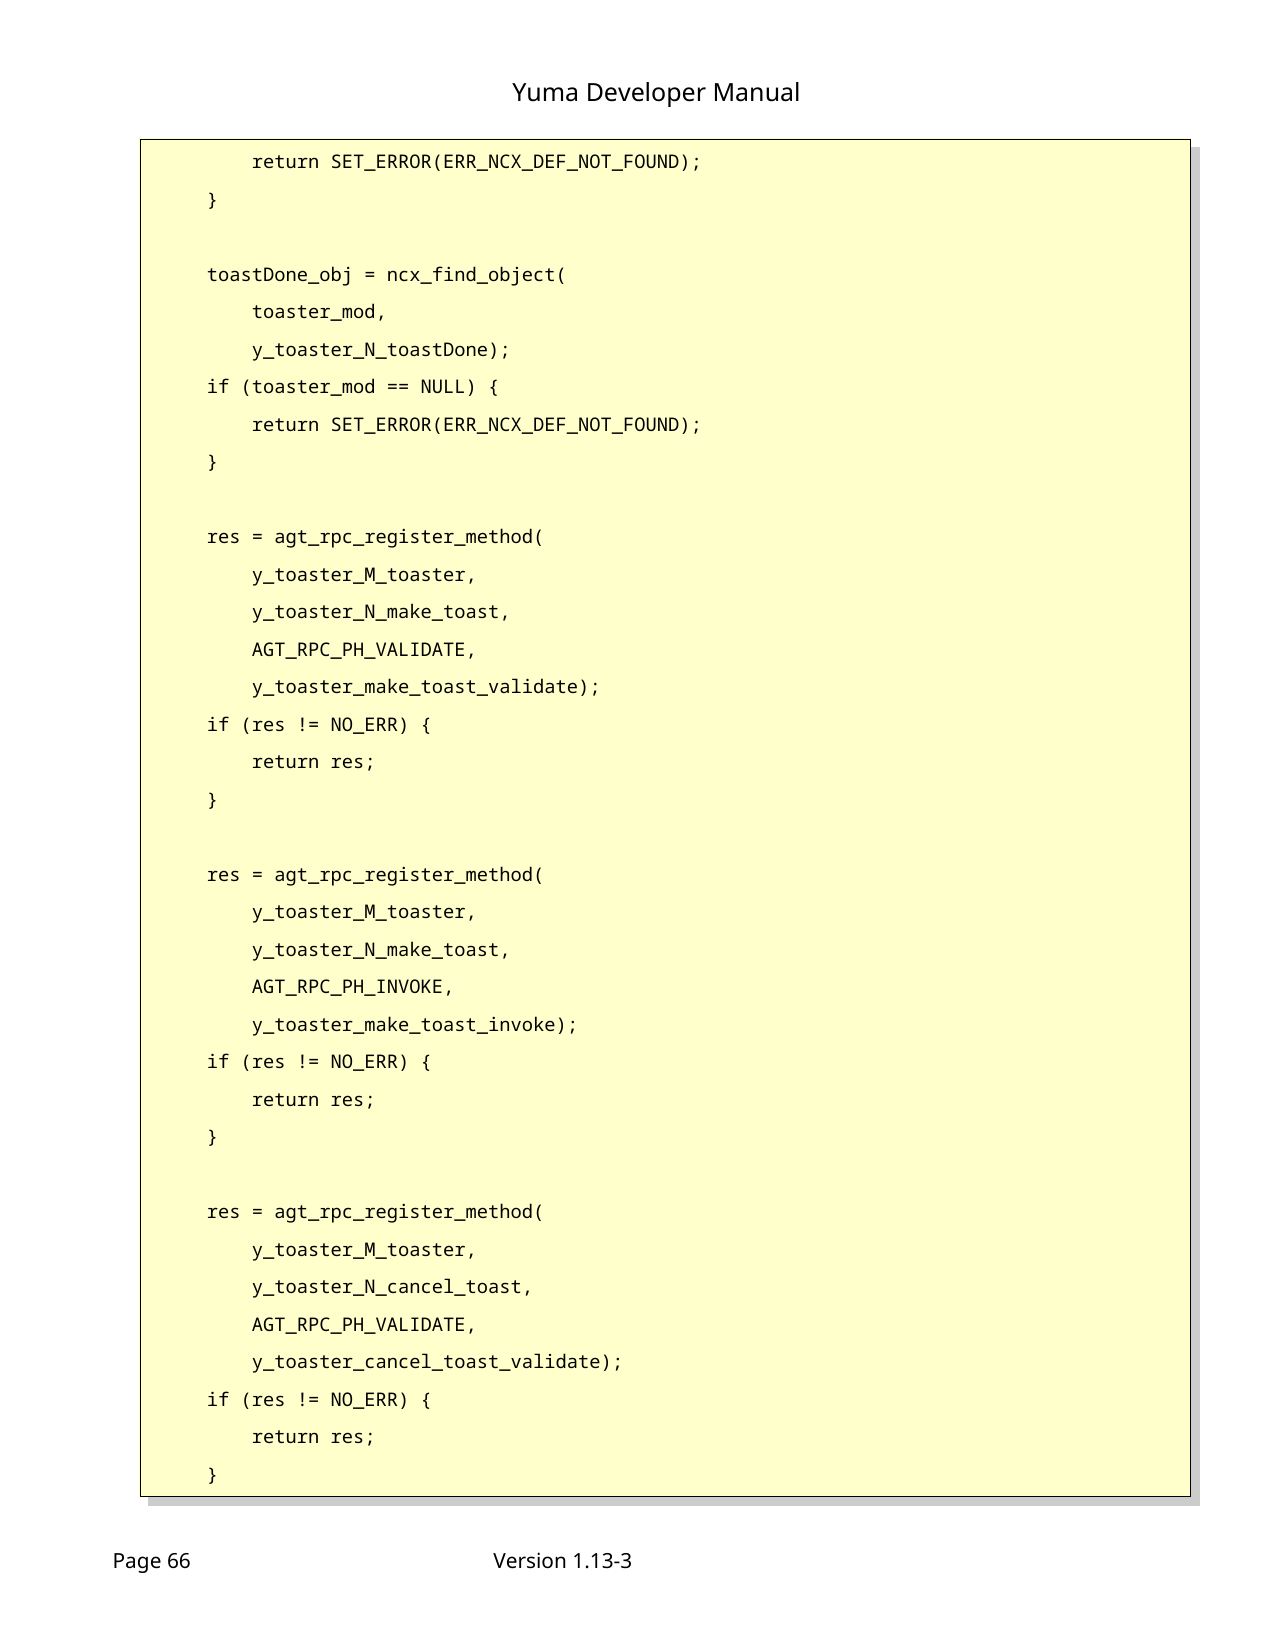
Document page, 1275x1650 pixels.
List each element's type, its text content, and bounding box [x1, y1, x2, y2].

text y_toaster_make_toast_invoke); [141, 1001, 1190, 1037]
text } [141, 1451, 1190, 1496]
text res = agt_rpc_register_method( [141, 851, 1190, 887]
text toaster_mod, [141, 288, 1190, 324]
text res = agt_rpc_register_method( [141, 1188, 1190, 1224]
text } [141, 176, 1190, 212]
text toastDone_obj = ncx_find_object( [141, 251, 1190, 287]
text y_toaster_M_toaster, [141, 1226, 1190, 1262]
text } [141, 438, 1190, 474]
text return SET_ERROR(ERR_NCX_DEF_NOT_FOUND); [141, 401, 1190, 437]
text if (toaster_mod == NULL) { [141, 363, 1190, 399]
text } [141, 1113, 1190, 1149]
text y_toaster_N_cancel_toast, [141, 1263, 1190, 1299]
text return res; [141, 1413, 1190, 1449]
text } [141, 776, 1190, 812]
text y_toaster_N_make_toast, [141, 926, 1190, 962]
text if (res != NO_ERR) { [141, 1038, 1190, 1074]
text return res; [141, 1076, 1190, 1112]
text return SET_ERROR(ERR_NCX_DEF_NOT_FOUND); [141, 140, 1190, 174]
text y_toaster_M_toaster, [141, 551, 1190, 587]
text y_toaster_make_toast_validate); [141, 663, 1190, 699]
text y_toaster_N_toastDone); [141, 326, 1190, 362]
text if (res != NO_ERR) { [141, 1376, 1190, 1412]
text return res; [141, 738, 1190, 774]
text AGT_RPC_PH_VALIDATE, [141, 626, 1190, 662]
text AGT_RPC_PH_VALIDATE, [141, 1301, 1190, 1337]
text res = agt_rpc_register_method( [141, 513, 1190, 549]
text AGT_RPC_PH_INVOKE, [141, 963, 1190, 999]
text if (res != NO_ERR) { [141, 701, 1190, 737]
text y_toaster_N_make_toast, [141, 588, 1190, 624]
text y_toaster_cancel_toast_validate); [141, 1338, 1190, 1374]
text y_toaster_M_toaster, [141, 888, 1190, 924]
